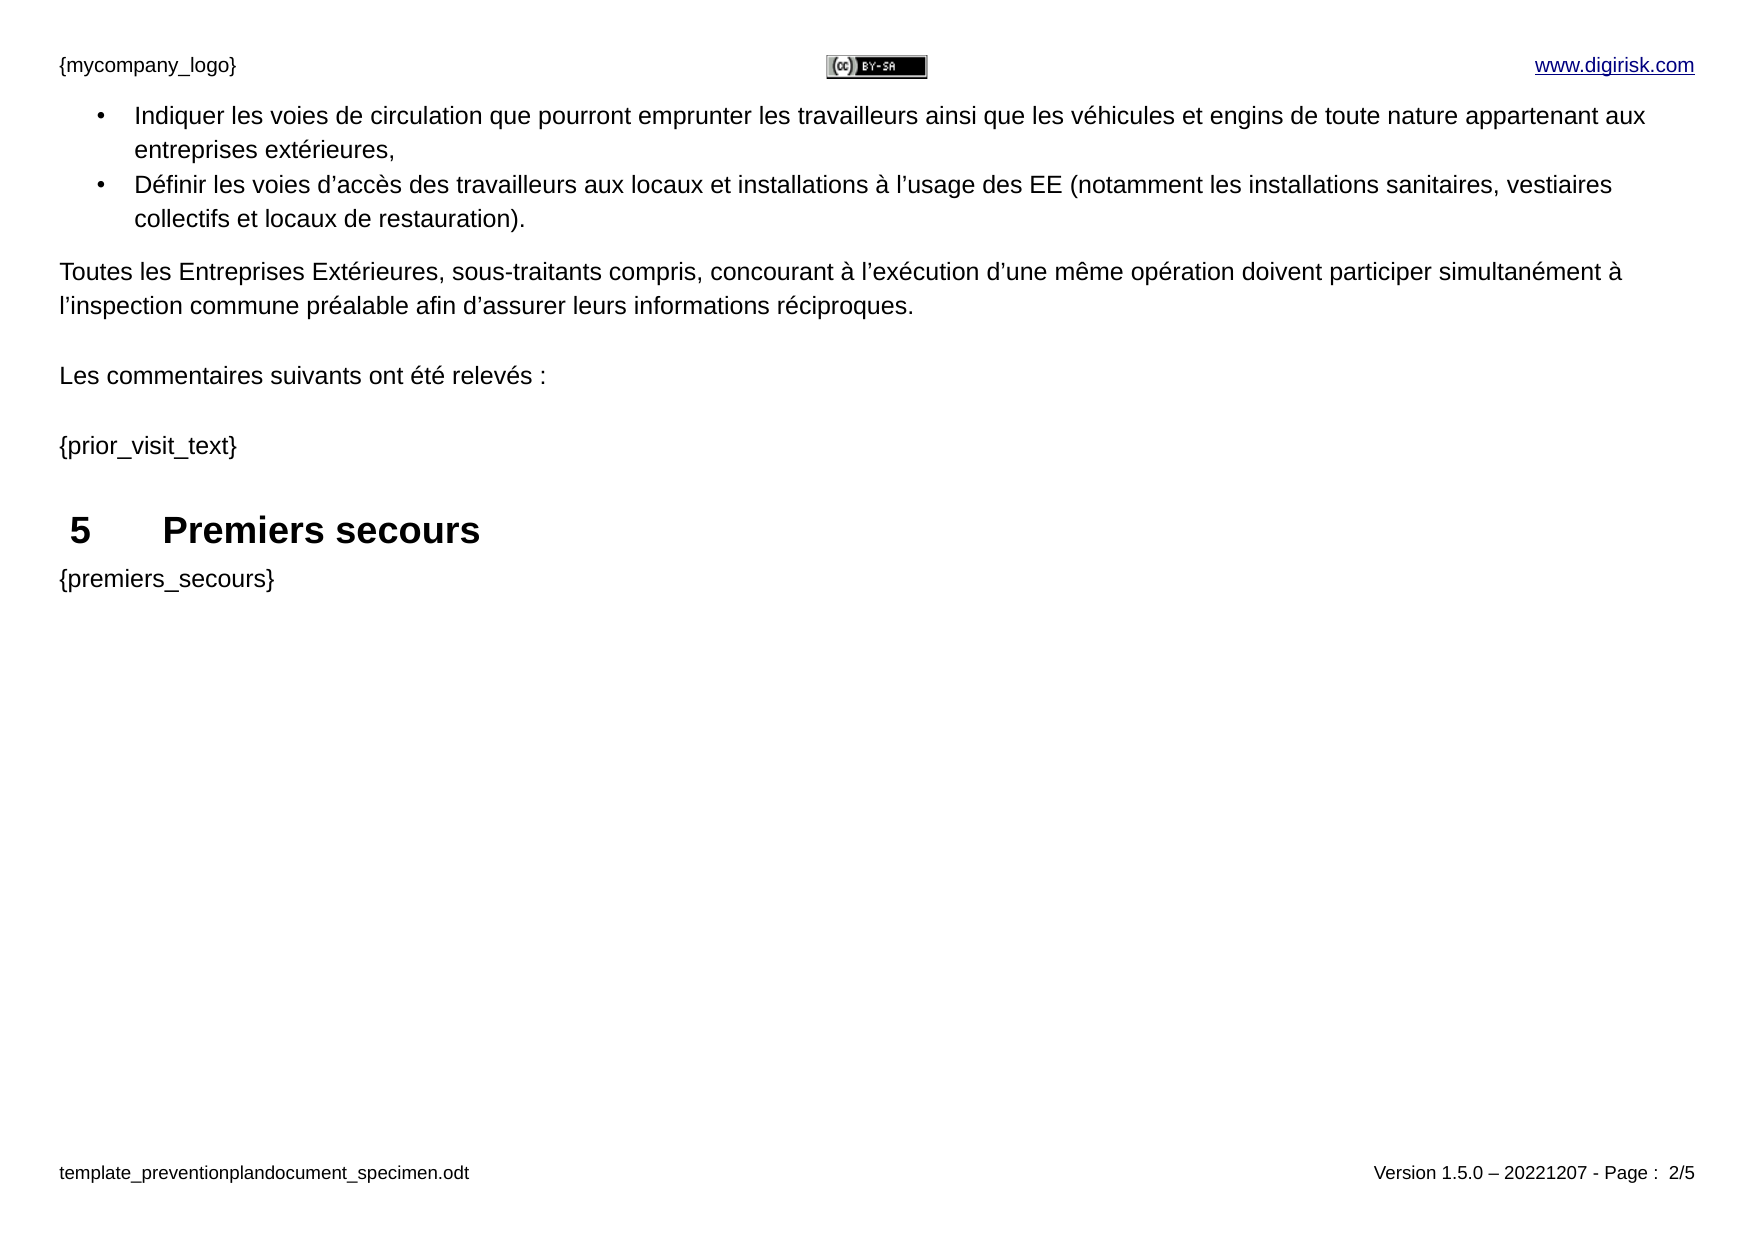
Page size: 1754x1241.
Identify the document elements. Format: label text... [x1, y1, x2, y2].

text {prior_visit_text} [59, 431, 1695, 459]
subtitle Premiers secours [59, 508, 1695, 552]
list Définir les voies d’accès des travailleurs aux locaux et installations à l’usage des EE (notamment les installations sanitaires, vestiaires collectifs et locaux de restauration). [97, 170, 1695, 233]
text Toutes les Entreprises Extérieures, sous-traitants compris, concourant à l’exécution d’une même opération doivent participer simultanément à l’inspection commune préalable afin d’assurer leurs informations réciproques. [59, 257, 1695, 320]
picture [826, 55, 928, 79]
text {premiers_secours} [59, 564, 1695, 593]
text Les commentaires suivants ont été relevés : [59, 361, 1695, 390]
list Indiquer les voies de circulation que pourront emprunter les travailleurs ainsi que les véhicules et engins de toute nature appartenant aux entreprises extérieures, [97, 101, 1695, 164]
